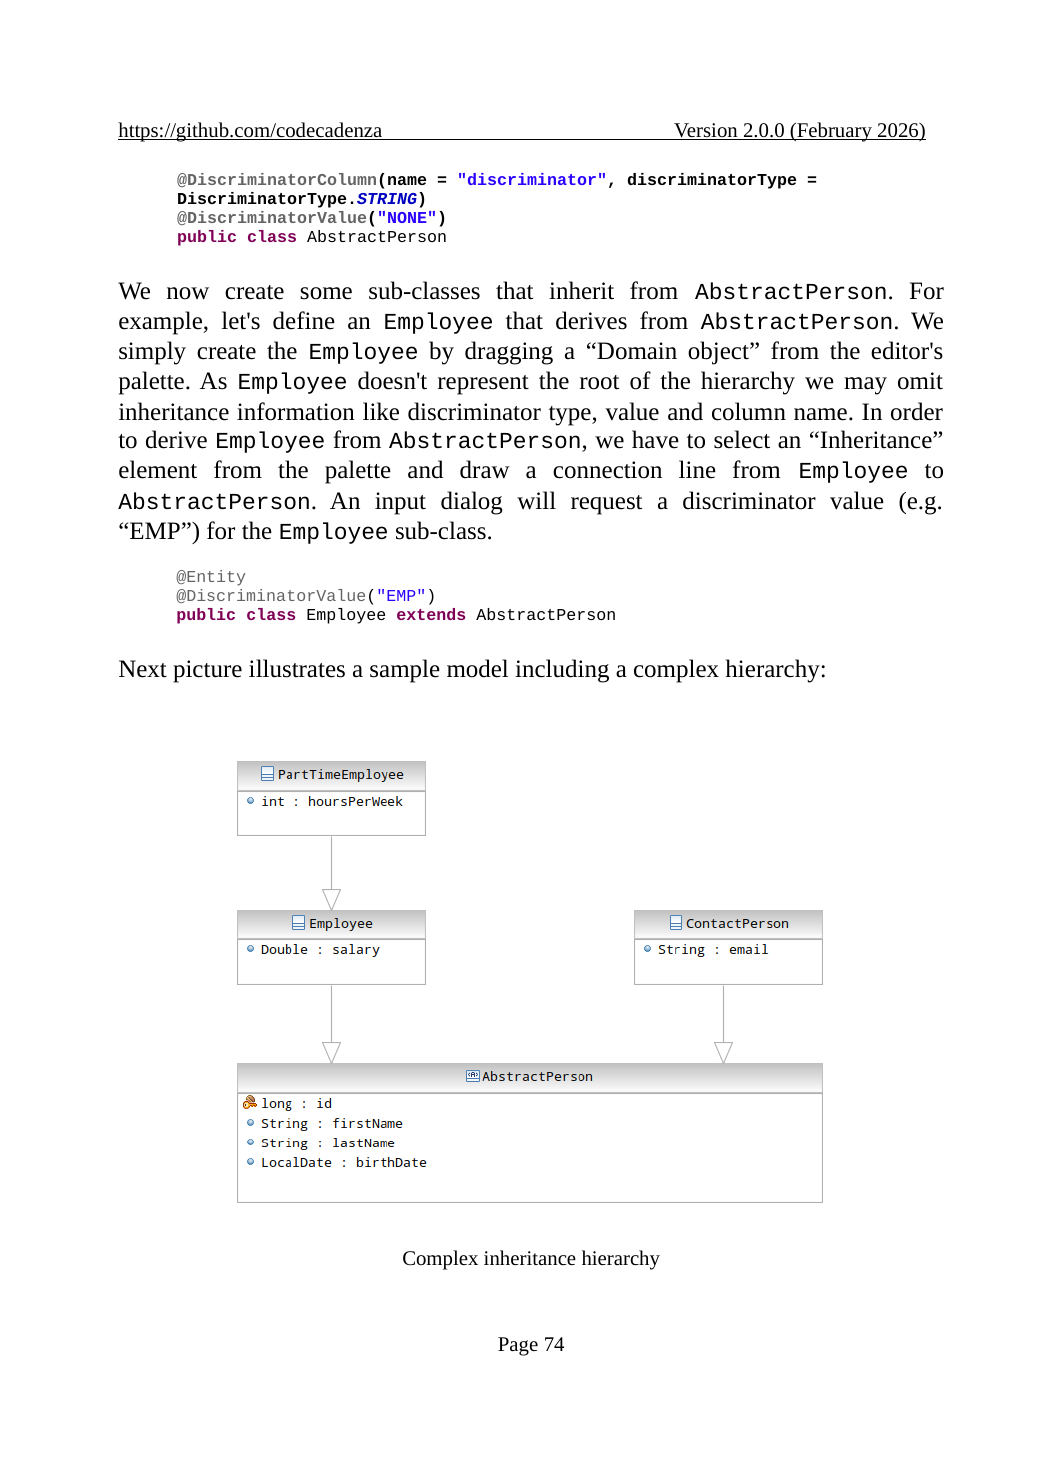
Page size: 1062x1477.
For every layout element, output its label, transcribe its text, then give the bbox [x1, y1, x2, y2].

text We now create some sub-classes that inherit from AbstractPerson. For example, let's define an Employee that derives from AbstractPerson. We simply create the Employee by dragging a “Domain object” from the editor's palette. As Employee doesn't represent the root of the hierarchy we may omit inheritance information like discriminator type, value and column name. In order to derive Employee from AbstractPerson, we have to select an “Inheritance” element from the palette and draw a connection line from Employee to AbstractPerson. An input dialog will request a discriminator value (e.g. “EMP”) for the Employee sub-class. [118, 276, 944, 546]
text public class AbstractPerson [177, 228, 944, 247]
text public class Employee extends AbstractPerson [176, 607, 944, 626]
text @Entity [176, 569, 944, 588]
picture [193, 724, 869, 1247]
text @DiscriminatorColumn(name = "discriminator", discriminatorType = DiscriminatorType.STRING) [177, 172, 944, 209]
text @DiscriminatorValue("NONE") [177, 209, 944, 228]
text Next picture illustrates a sample model including a complex hierarchy: [118, 654, 944, 683]
text Complex inheritance hierarchy [193, 1247, 868, 1270]
text @DiscriminatorValue("EMP") [176, 588, 944, 607]
